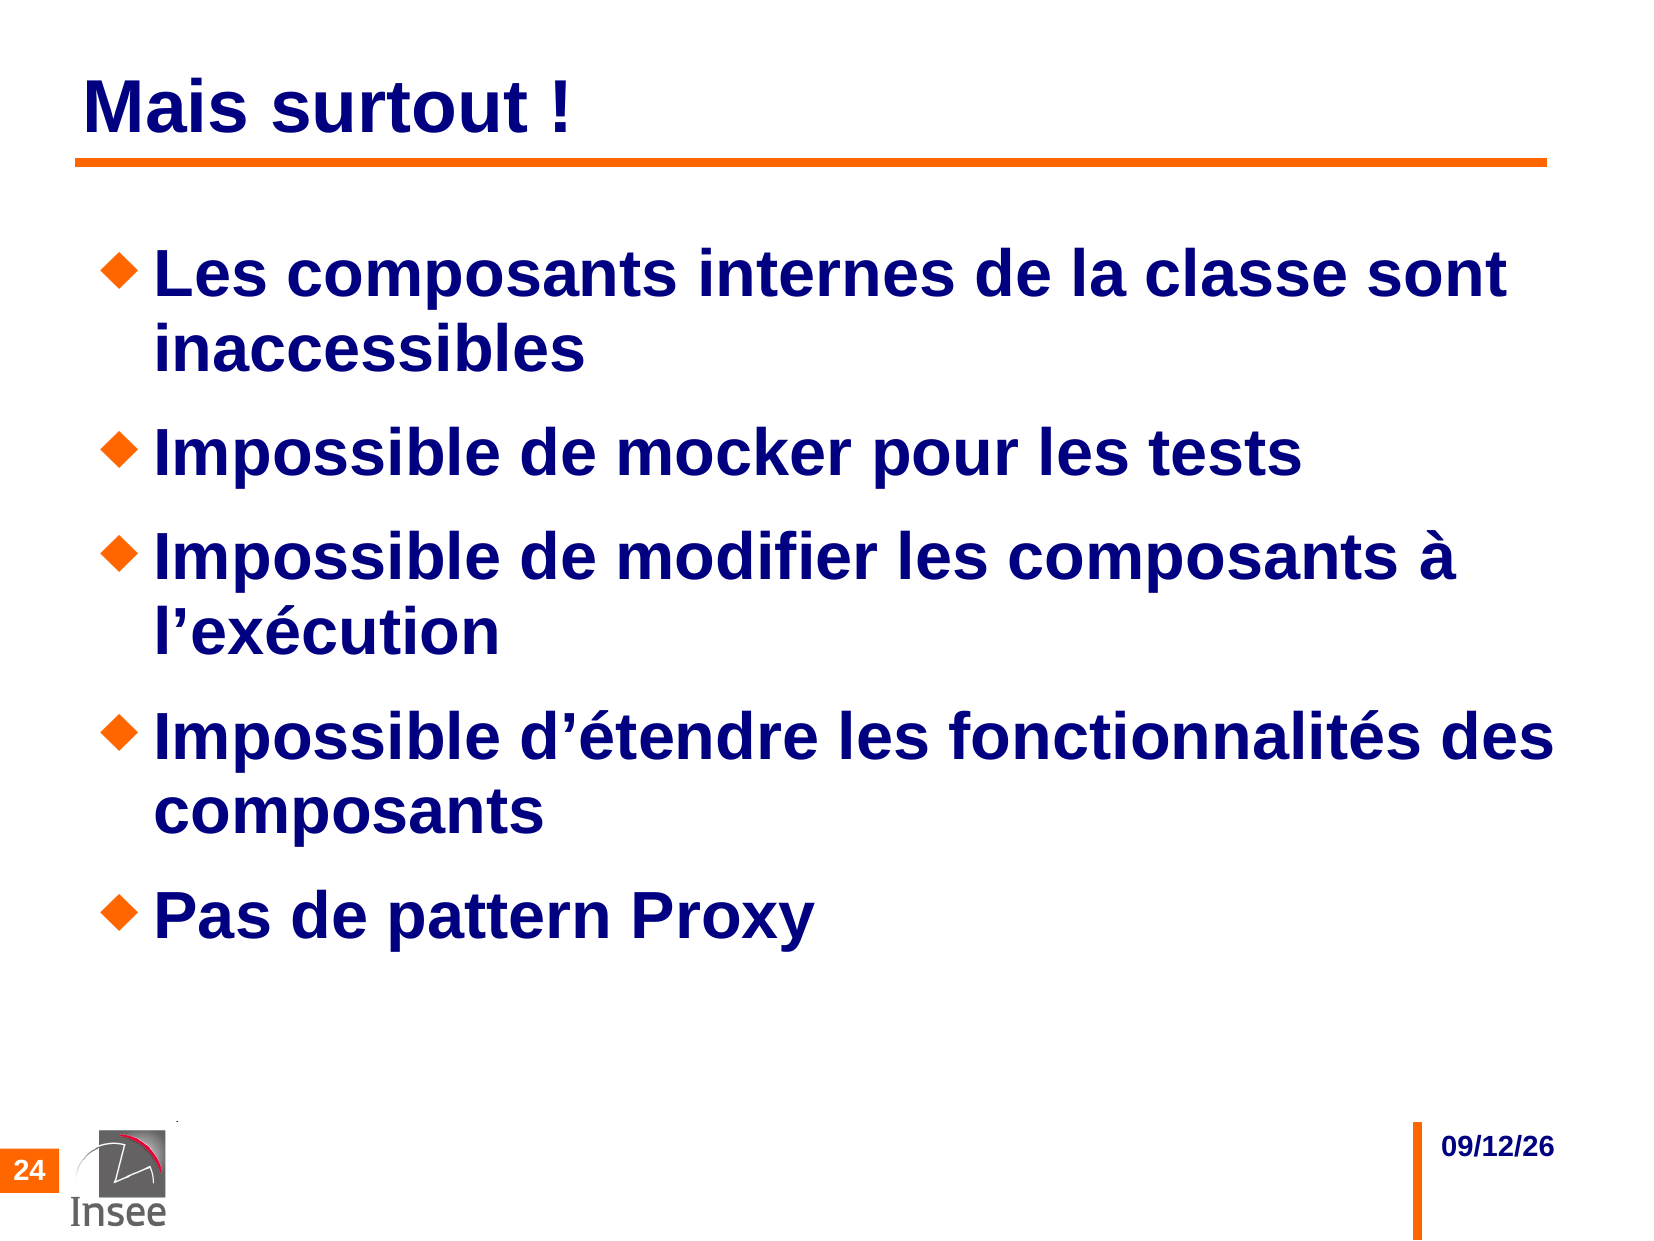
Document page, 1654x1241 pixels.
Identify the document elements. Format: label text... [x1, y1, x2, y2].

picture [62, 1121, 178, 1241]
list Les composants internes de la classe sont inaccessibles Impossible de mocker pour les tests Impossible de modifier les composants à l’exécution Impossible d’étendre les fonctionnalités des composants Pas de pattern Proxy [82, 236, 1571, 1052]
title Mais surtout ! [82, 49, 1619, 163]
